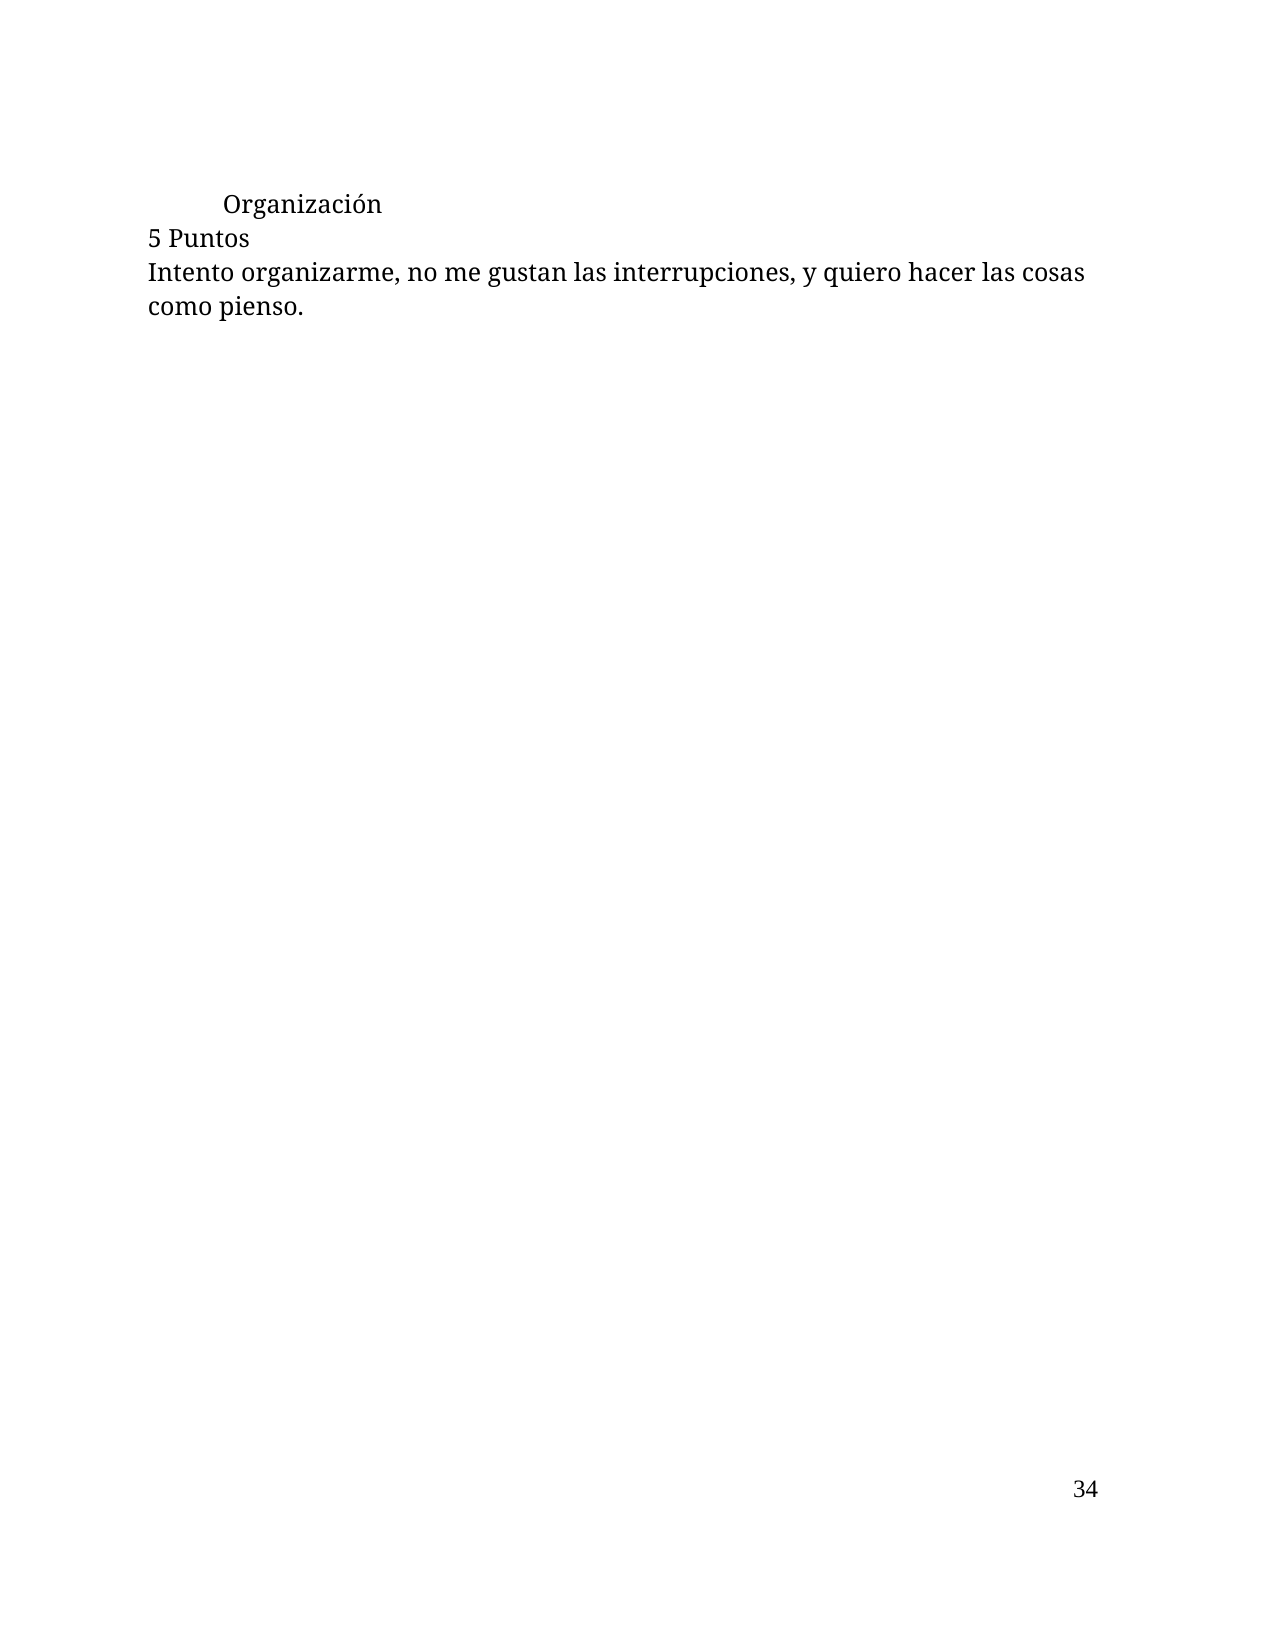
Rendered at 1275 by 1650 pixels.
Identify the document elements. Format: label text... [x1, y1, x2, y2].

text Organización [148, 186, 1098, 220]
text Intento organizarme, no me gustan las interrupciones, y quiero hacer las cosas como pienso. [148, 254, 1098, 322]
text 5 Puntos [148, 220, 1098, 254]
